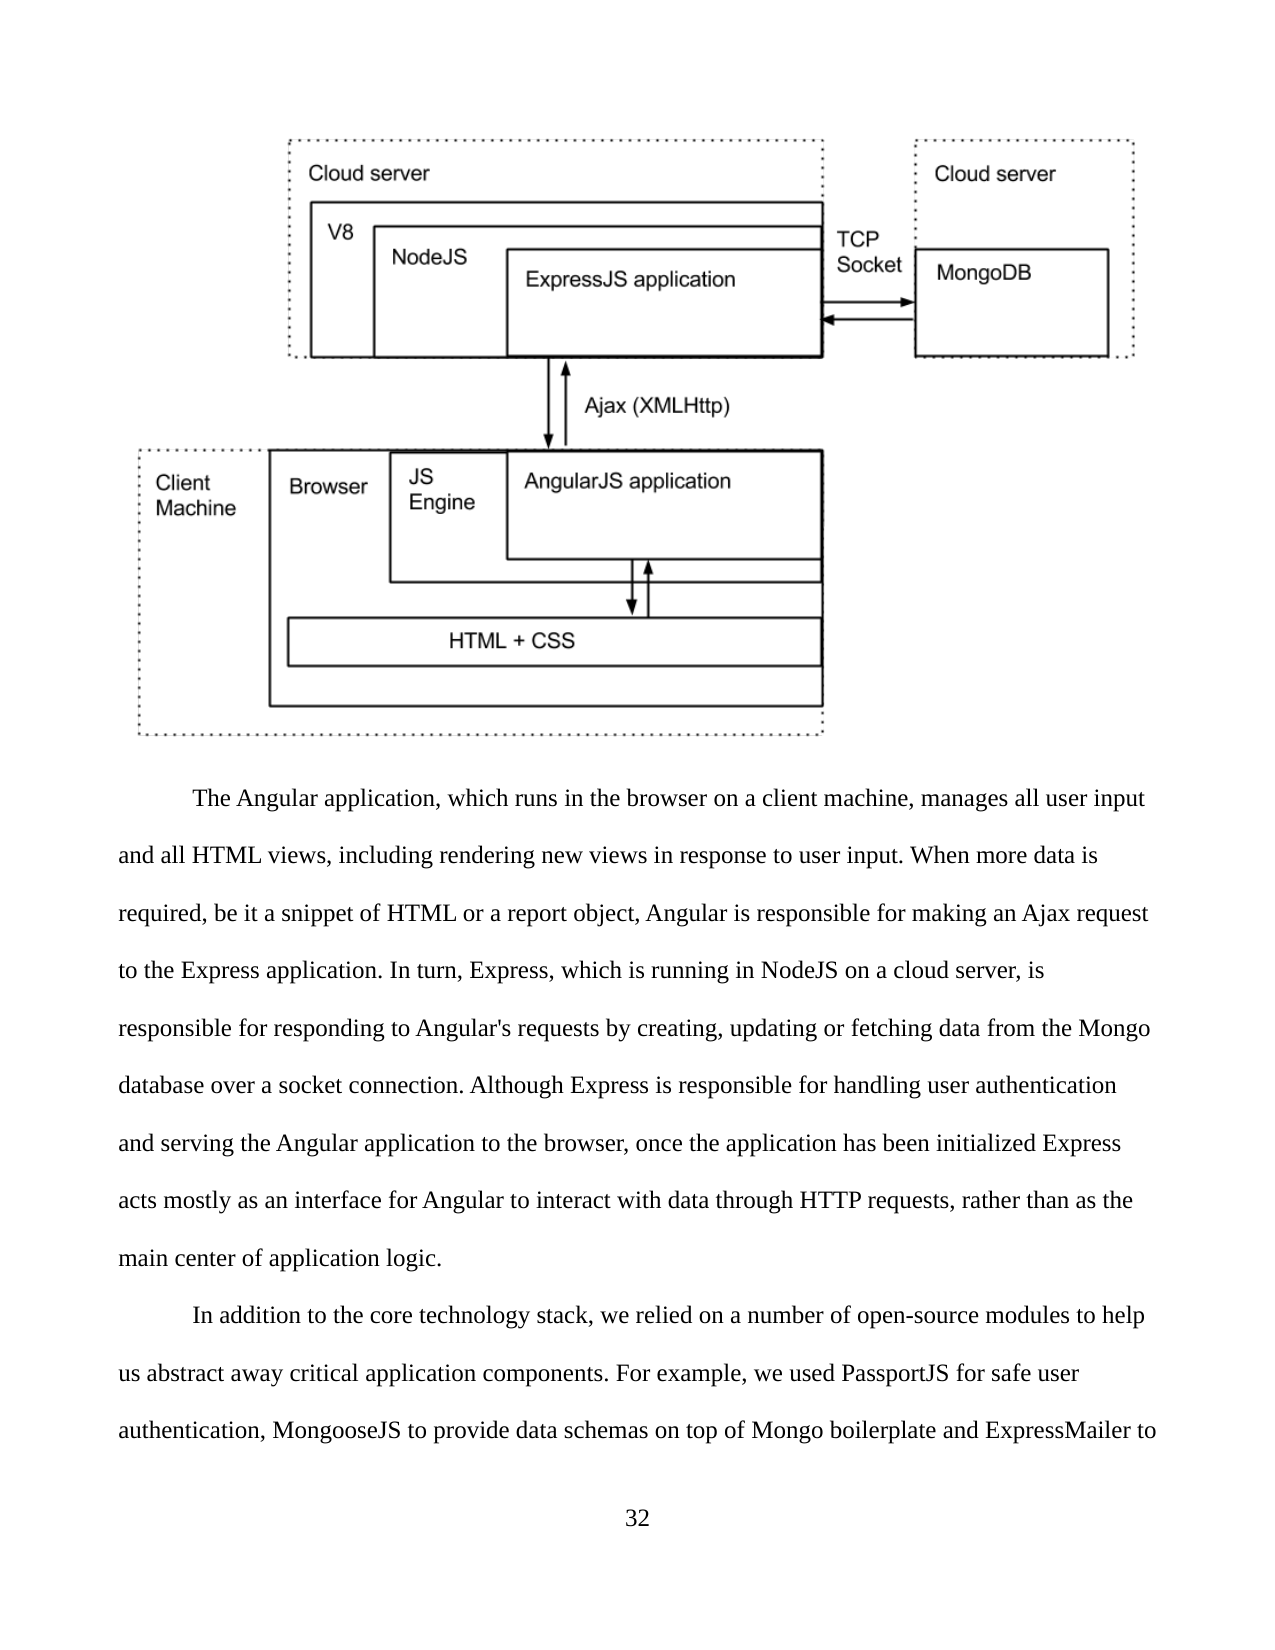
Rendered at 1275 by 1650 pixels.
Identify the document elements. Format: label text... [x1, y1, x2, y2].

text In addition to the core technology stack, we relied on a number of open-source modules to help us abstract away critical application components. For example, we used PassportJS for safe user authentication, MongooseJS to provide data schemas on top of Mongo boilerplate and ExpressMailer to [118, 1301, 1157, 1444]
text The Angular application, which runs in the browser on a client machine, manages all user input and all HTML views, including rendering new views in response to user input. When more data is required, be it a snippet of HTML or a report object, Angular is responsible for making an Ajax request to the Express application. In turn, Express, which is running in NodeJS on a cloud server, is responsible for responding to Angular's requests by creating, updating or fetching data from the Mongo database over a socket connection. Although Express is responsible for handling user authentication and serving the Angular application to the browser, once the application has been initialized Express acts mostly as an interface for Angular to interact with data through HTTP requests, rather than as the main center of application logic. [118, 755, 1157, 1272]
picture [118, 118, 1157, 755]
